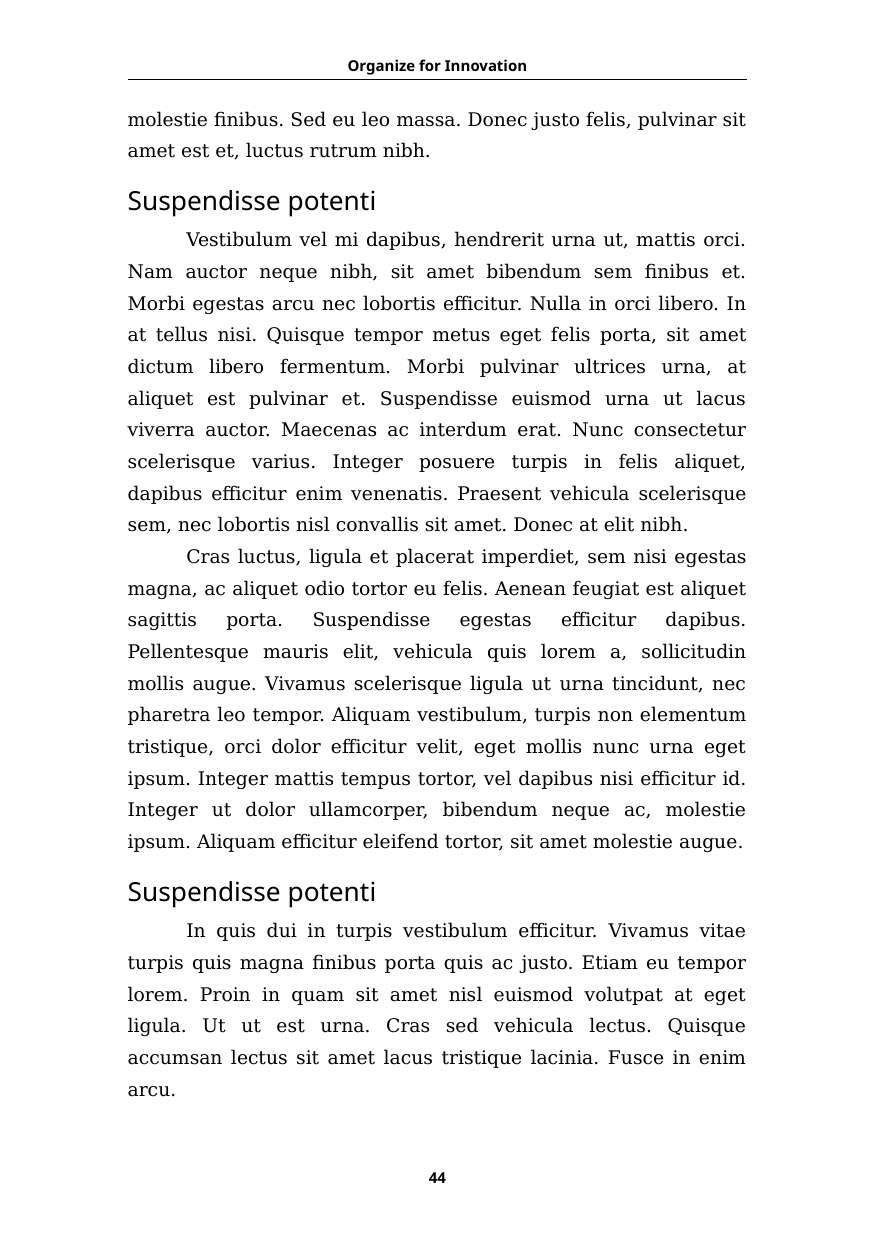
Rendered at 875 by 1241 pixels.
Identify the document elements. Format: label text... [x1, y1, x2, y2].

text In quis dui in turpis vestibulum efficitur. Vivamus vitae turpis quis magna finibus porta quis ac justo. Etiam eu tempor lorem. Proin in quam sit amet nisl euismod volutpat at eget ligula. Ut ut est urna. Cras sed vehicula lectus. Quisque accumsan lectus sit amet lacus tristique lacinia. Fusce in enim arcu. [127, 920, 747, 1100]
text molestie finibus. Sed eu leo massa. Donec justo felis, pulvinar sit amet est et, luctus rutrum nibh. [127, 109, 747, 162]
text Vestibulum vel mi dapibus, hendrerit urna ut, mattis orci. Nam auctor neque nibh, sit amet bibendum sem finibus et. Morbi egestas arcu nec lobortis efficitur. Nulla in orci libero. In at tellus nisi. Quisque tempor metus eget felis porta, sit amet dictum libero fermentum. Morbi pulvinar ultrices urna, at aliquet est pulvinar et. Suspendisse euismod urna ut lacus viverra auctor. Maecenas ac interdum erat. Nunc consectetur scelerisque varius. Integer posuere turpis in felis aliquet, dapibus efficitur enim venenatis. Praesent vehicula scelerisque sem, nec lobortis nisl convallis sit amet. Donec at elit nibh. [127, 229, 747, 536]
subtitle Suspendisse potenti [127, 187, 747, 217]
text Cras luctus, ligula et placerat imperdiet, sem nisi egestas magna, ac aliquet odio tortor eu felis. Aenean feugiat est aliquet sagittis porta. Suspendisse egestas efficitur dapibus. Pellentesque mauris elit, vehicula quis lorem a, sollicitudin mollis augue. Vivamus scelerisque ligula ut urna tincidunt, nec pharetra leo tempor. Aliquam vestibulum, turpis non elementum tristique, orci dolor efficitur velit, eget mollis nunc urna eget ipsum. Integer mattis tempus tortor, vel dapibus nisi efficitur id. Integer ut dolor ullamcorper, bibendum neque ac, molestie ipsum. Aliquam efficitur eleifend tortor, sit amet molestie augue. [127, 546, 747, 853]
subtitle Suspendisse potenti [127, 877, 747, 908]
